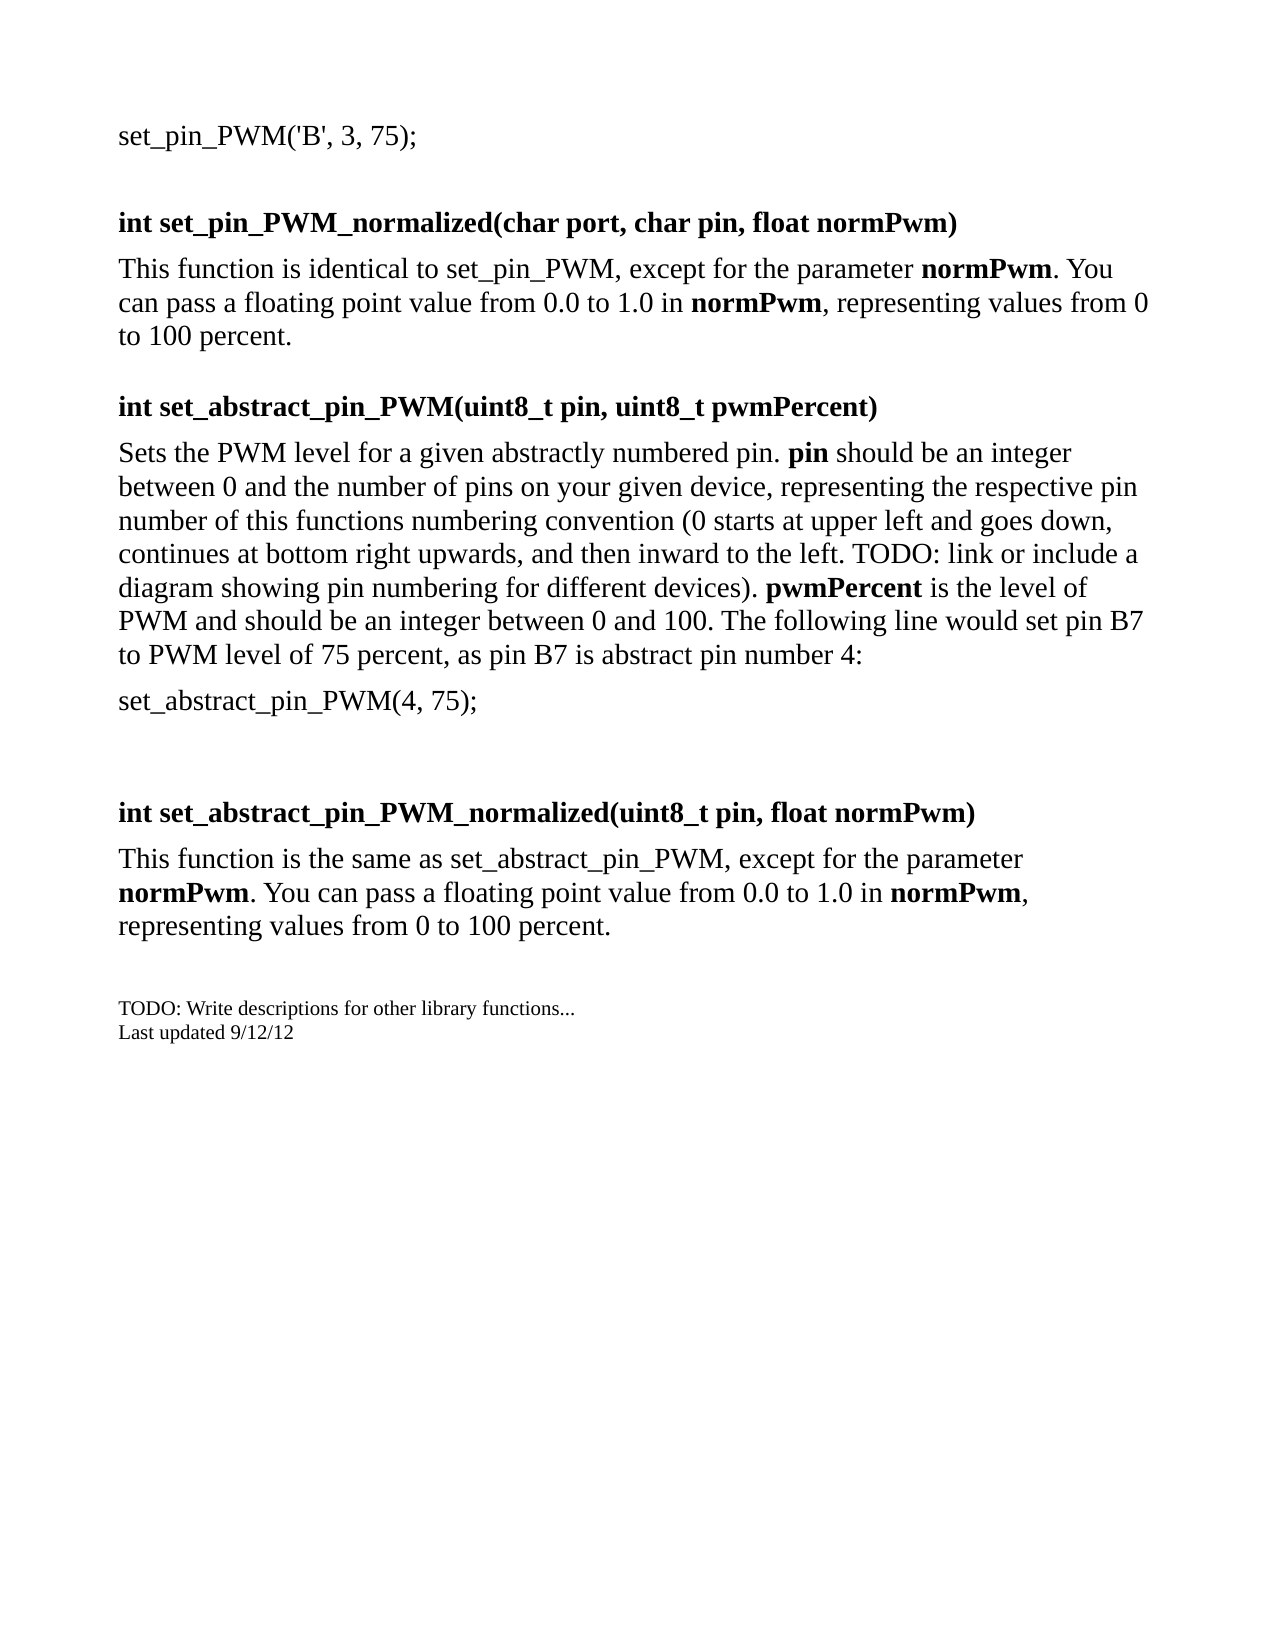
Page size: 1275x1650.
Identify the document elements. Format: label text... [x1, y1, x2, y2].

text int set_pin_PWM_normalized(char port, char pin, float normPwm) [118, 205, 1157, 239]
subtitle int set_abstract_pin_PWM(uint8_t pin, uint8_t pwmPercent) [118, 389, 1157, 423]
text set_pin_PWM('B', 3, 75); [118, 118, 1157, 152]
subtitle int set_abstract_pin_PWM_normalized(uint8_t pin, float normPwm) [118, 795, 1157, 829]
text Sets the PWM level for a given abstractly numbered pin. pin should be an integer between 0 and the number of pins on your given device, representing the respective pin number of this functions numbering convention (0 starts at upper left and goes down, continues at bottom right upwards, and then inward to the left. TODO: link or include a diagram showing pin numbering for different devices). pwmPercent is the level of PWM and should be an integer between 0 and 100. The following line would set pin B7 to PWM level of 75 percent, as pin B7 is abstract pin number 4: [118, 436, 1157, 670]
text TODO: Write descriptions for other library functions... Last updated 9/12/12 [118, 996, 1157, 1044]
text This function is identical to set_pin_PWM, except for the parameter normPwm. You can pass a floating point value from 0.0 to 1.0 in normPwm, representing values from 0 to 100 percent. [118, 251, 1157, 352]
text set_abstract_pin_PWM(4, 75); [118, 683, 1157, 716]
text This function is the same as set_abstract_pin_PWM, except for the parameter normPwm. You can pass a floating point value from 0.0 to 1.0 in normPwm, representing values from 0 to 100 percent. [118, 841, 1157, 942]
